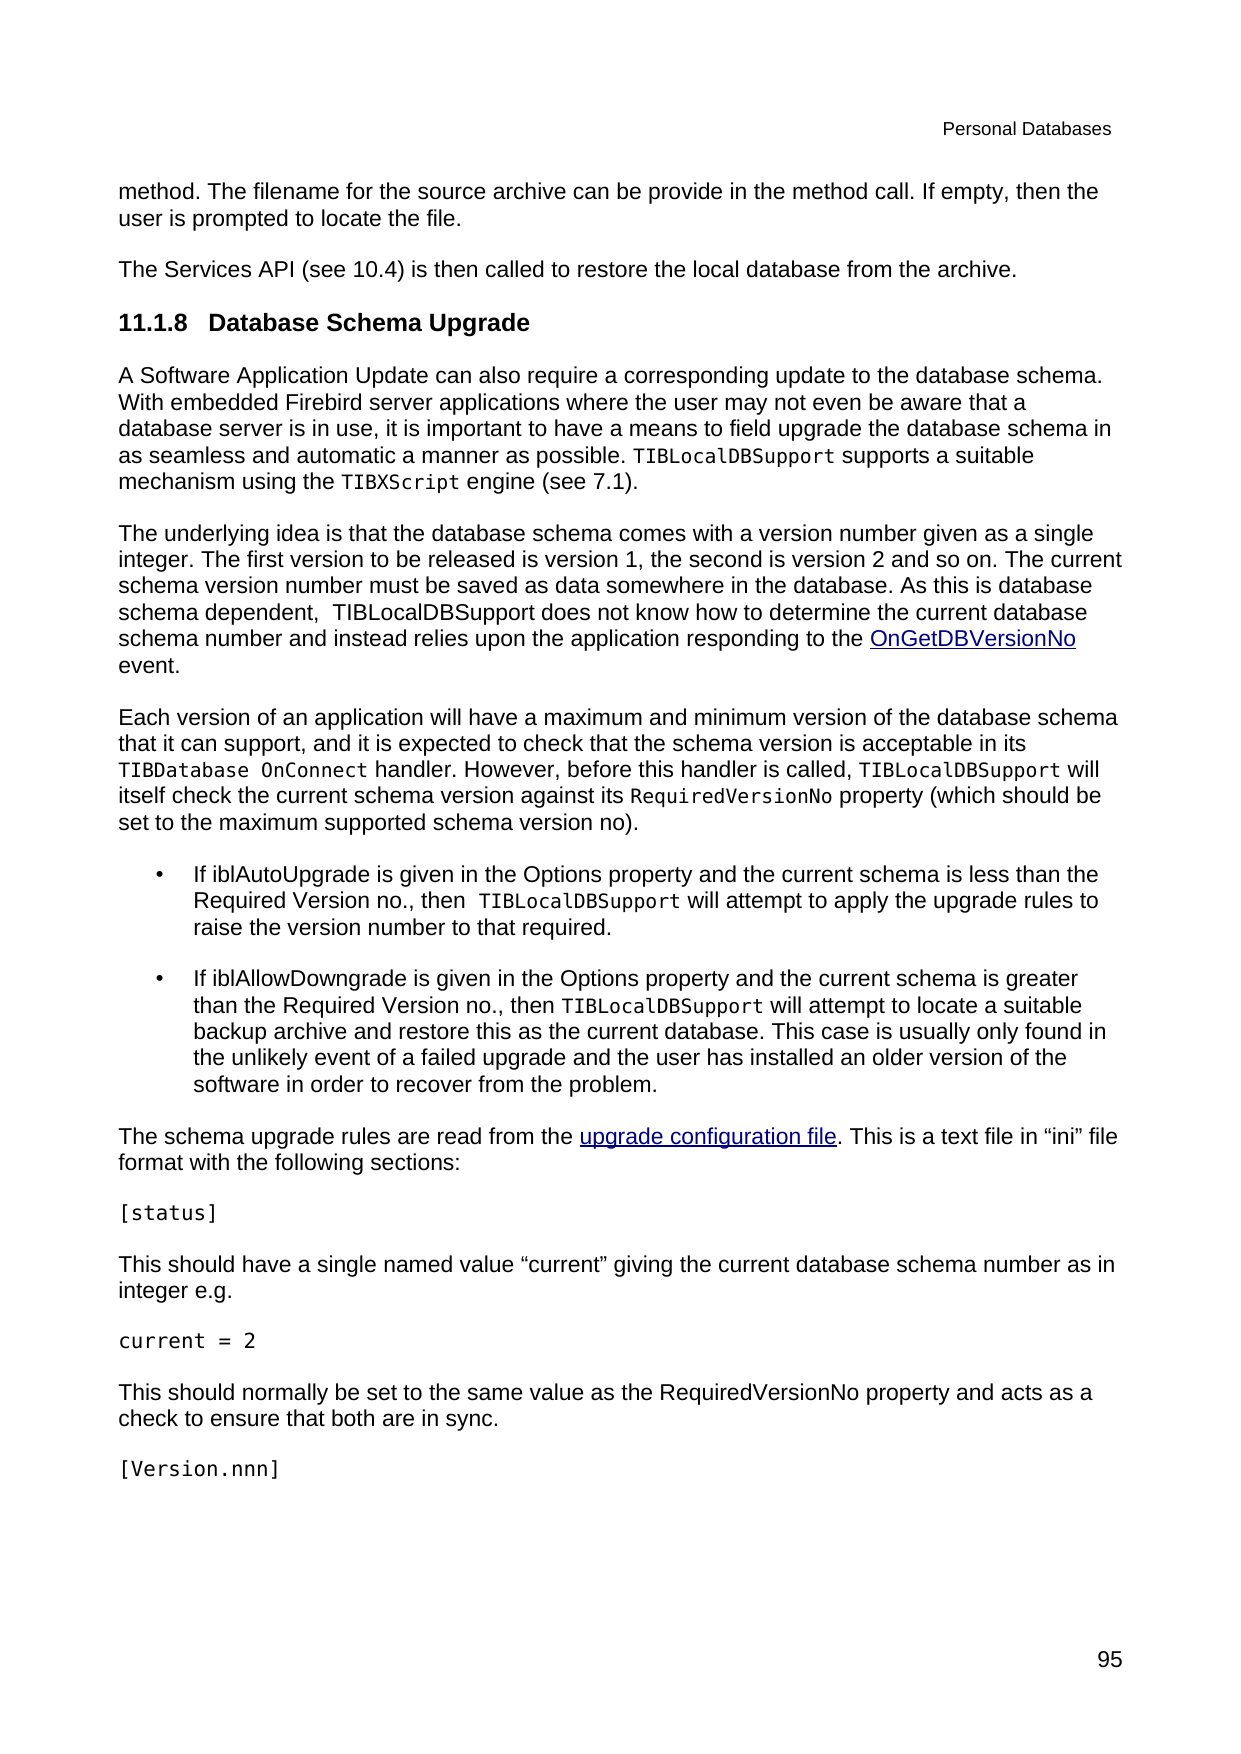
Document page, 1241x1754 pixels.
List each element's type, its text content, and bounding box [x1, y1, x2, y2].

text Each version of an application will have a maximum and minimum version of the database schema that it can support, and it is expected to check that the schema version is acceptable in its TIBDatabase OnConnect handler. However, before this handler is called, TIBLocalDBSupport will itself check the current schema version against its RequiredVersionNo property (which should be set to the maximum supported schema version no). [118, 703, 1122, 835]
text current = 2 [118, 1329, 1122, 1353]
text [Version.nnn] [118, 1457, 1122, 1481]
text This should have a single named value “current” giving the current database schema number as in integer e.g. [118, 1251, 1122, 1303]
text The schema upgrade rules are read from the upgrade configuration file. This is a text file in “ini” file format with the following sections: [118, 1123, 1122, 1175]
subtitle Database Schema Upgrade [118, 308, 1122, 337]
text [status] [118, 1201, 1122, 1225]
list If iblAutoUpgrade is given in the Options property and the current schema is less than the Required Version no., then TIBLocalDBSupport will attempt to apply the upgrade rules to raise the version number to that required. [156, 861, 1122, 940]
text The Services API (see 10.4) is then called to restore the local database from the archive. [118, 256, 1122, 283]
text A Software Application Update can also require a corresponding update to the database schema. With embedded Firebird server applications where the user may not even be aware that a database server is in use, it is important to have a means to field upgrade the database schema in as seamless and automatic a manner as possible. TIBLocalDBSupport supports a suitable mechanism using the TIBXScript engine (see 7.1). [118, 362, 1122, 494]
text The underlying idea is that the database schema comes with a version number given as a single integer. The first version to be released is version 1, the second is version 2 and so on. The current schema version number must be saved as data somewhere in the database. As this is database schema dependent, TIBLocalDBSupport does not know how to determine the current database schema number and instead relies upon the application responding to the OnGetDBVersionNo event. [118, 520, 1122, 678]
text This should normally be set to the same value as the RequiredVersionNo property and acts as a check to ensure that both are in sync. [118, 1379, 1122, 1431]
list If iblAllowDowngrade is given in the Options property and the current schema is greater than the Required Version no., then TIBLocalDBSupport will attempt to locate a suitable backup archive and restore this as the current database. This case is usually only found in the unlikely event of a failed upgrade and the user has installed an older version of the software in order to recover from the problem. [156, 965, 1122, 1097]
text method. The filename for the source archive can be provide in the method call. If empty, then the user is prompted to locate the file. [118, 178, 1122, 231]
